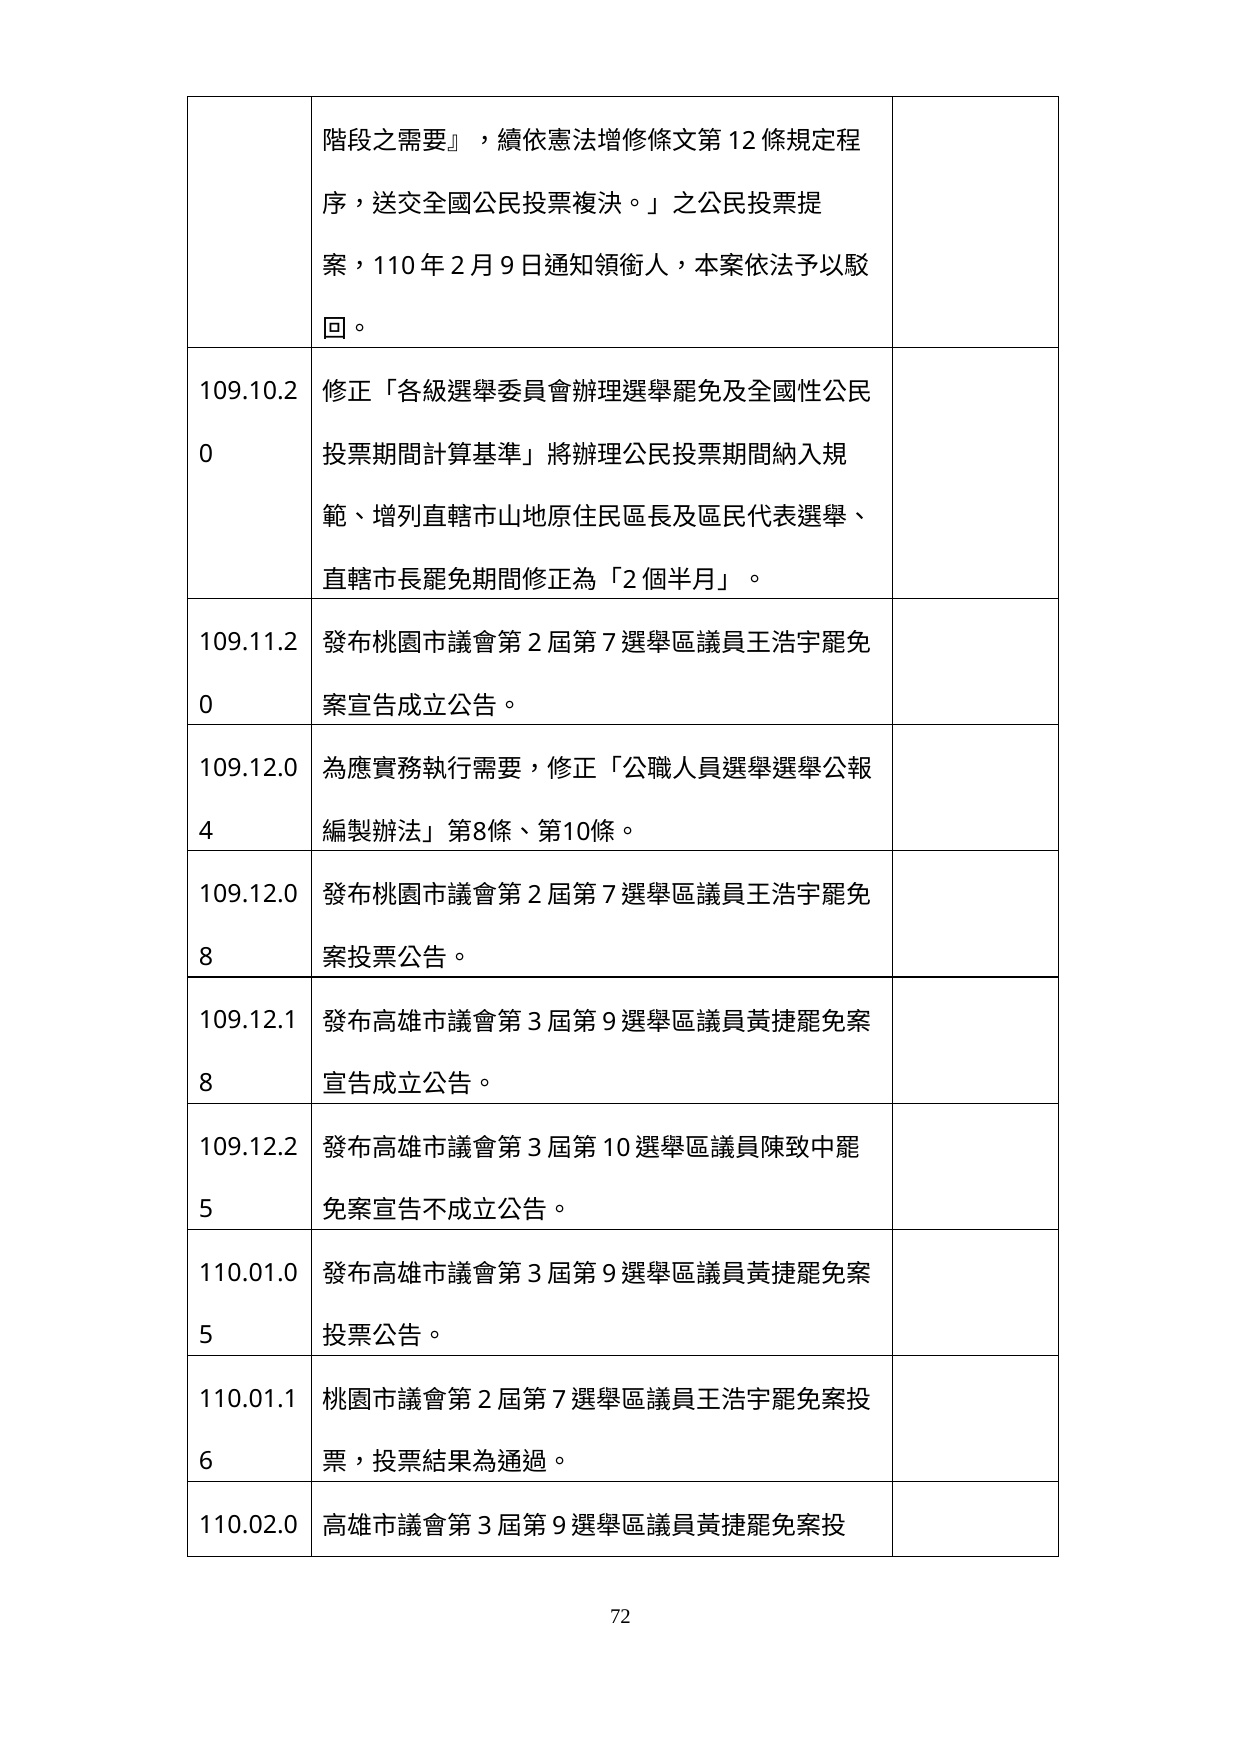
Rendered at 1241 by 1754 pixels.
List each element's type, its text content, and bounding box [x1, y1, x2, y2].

table_cell 發布高雄市議會第3屆第10選舉區議員陳致中罷免案宣告不成立公告。 [312, 1104, 892, 1228]
table_cell [893, 599, 1058, 724]
table_cell [893, 97, 1058, 347]
table_cell 109.10.20 [188, 348, 311, 598]
table_cell 桃園市議會第2屆第7選舉區議員王浩宇罷免案投票，投票結果為通過。 [312, 1356, 892, 1481]
table_cell 109.12.08 [188, 851, 311, 976]
table_cell 109.12.04 [188, 725, 311, 850]
table_cell 為應實務執行需要，修正「公職人員選舉選舉公報編製辦法」第8條、第10條。 [312, 725, 892, 850]
table_cell [893, 978, 1058, 1102]
table_cell 110.02.0 [188, 1482, 311, 1556]
table_cell 高雄市議會第3屆第9選舉區議員黃捷罷免案投 [312, 1482, 892, 1556]
table_cell [893, 725, 1058, 850]
table_cell 110.01.05 [188, 1230, 311, 1354]
table_cell 109.12.25 [188, 1104, 311, 1228]
table_cell [893, 1356, 1058, 1481]
table_cell 階段之需要』，續依憲法增修條文第12條規定程序，送交全國公民投票複決。」之公民投票提案，110年2月9日通知領銜人，本案依法予以駁回。 [312, 97, 892, 347]
table_cell 109.11.20 [188, 599, 311, 724]
table_cell 修正「各級選舉委員會辦理選舉罷免及全國性公民投票期間計算基準」將辦理公民投票期間納入規範、增列直轄市山地原住民區長及區民代表選舉、直轄市長罷免期間修正為「2個半月」。 [312, 348, 892, 598]
table_cell 發布高雄市議會第3屆第9選舉區議員黃捷罷免案投票公告。 [312, 1230, 892, 1354]
table_cell 發布桃園市議會第2屆第7選舉區議員王浩宇罷免案投票公告。 [312, 851, 892, 976]
table_cell 109.12.18 [188, 978, 311, 1102]
table_cell 發布桃園市議會第2屆第7選舉區議員王浩宇罷免案宣告成立公告。 [312, 599, 892, 724]
table_cell [893, 348, 1058, 598]
table_cell [893, 1482, 1058, 1556]
table_cell [893, 1230, 1058, 1354]
table_cell [188, 97, 311, 347]
table_cell 發布高雄市議會第3屆第9選舉區議員黃捷罷免案宣告成立公告。 [312, 978, 892, 1102]
table_cell 110.01.16 [188, 1356, 311, 1481]
table_cell [893, 1104, 1058, 1228]
table_cell [893, 851, 1058, 976]
